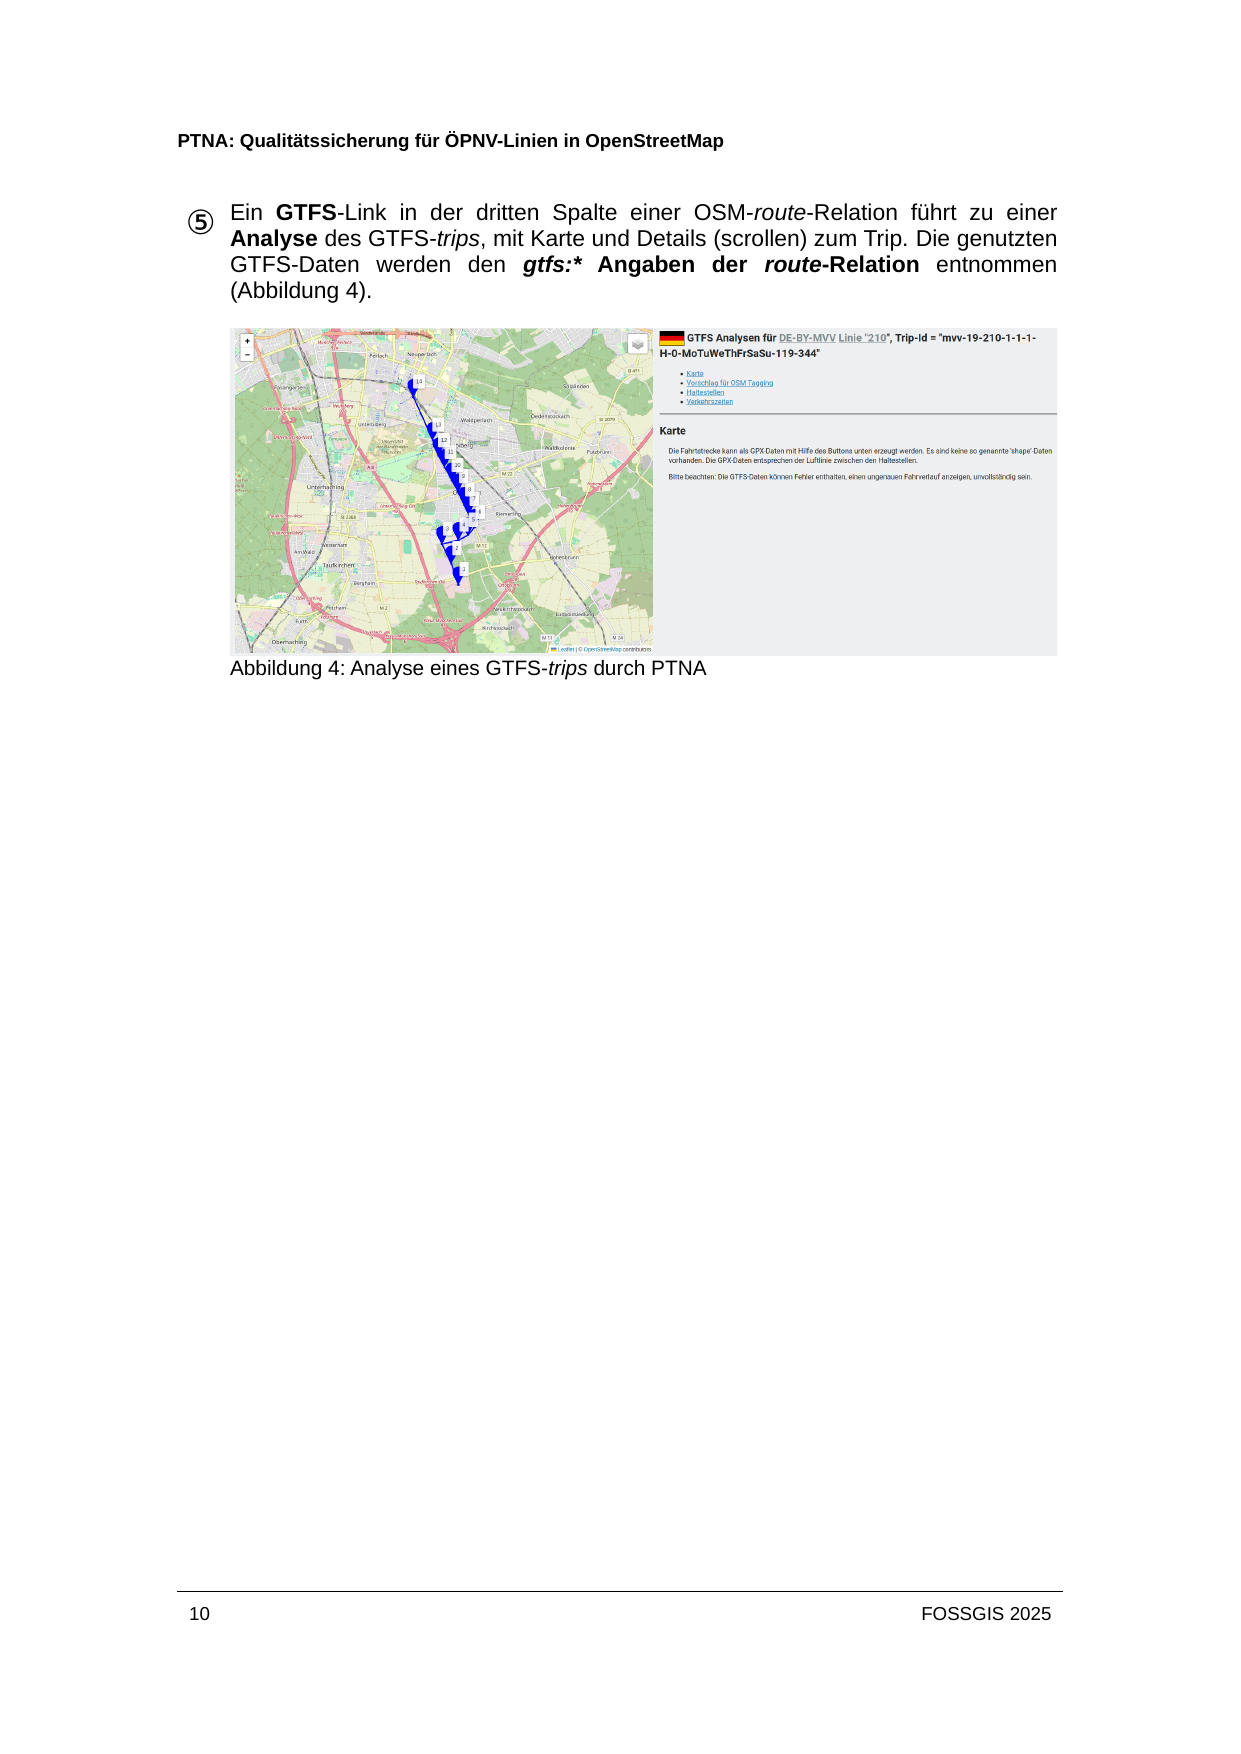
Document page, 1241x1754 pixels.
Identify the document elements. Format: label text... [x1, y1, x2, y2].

table_header ⑤ [177, 181, 224, 712]
table_header Ein GTFS-Link in der dritten Spalte einer OSM-route-Relation führt zu einer Analyse des GTFS-trips, mit Karte und Details (scrollen) zum Trip. Die genutzten GTFS-Daten werden den gtfs:* Angaben der route-Relation entnommen (Abbildung 4). [224, 181, 1063, 712]
picture [229, 328, 1058, 656]
